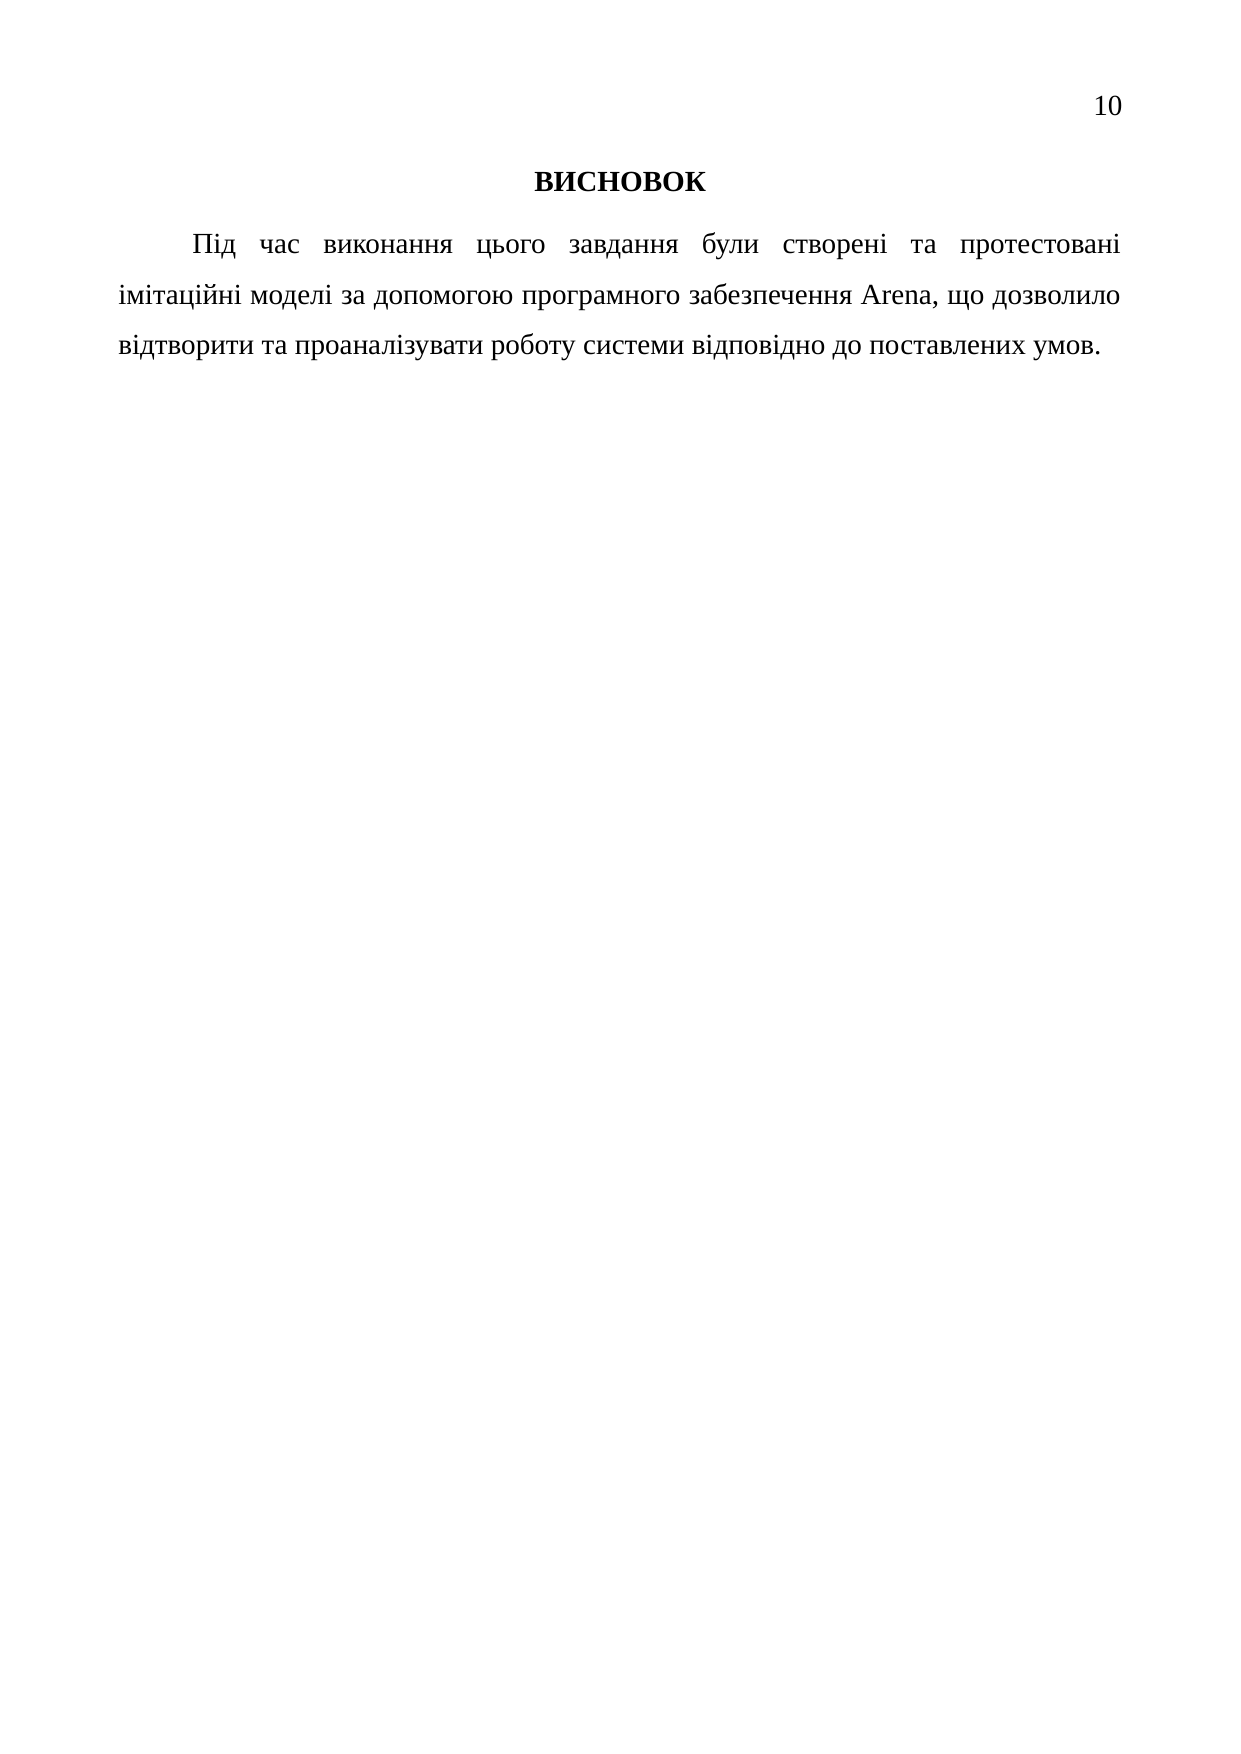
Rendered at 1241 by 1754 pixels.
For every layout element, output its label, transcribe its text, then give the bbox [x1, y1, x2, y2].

text Під час виконання цього завдання були створені та протестовані імітаційні моделі за допомогою програмного забезпечення Arena, що дозволило відтворити та проаналізувати роботу системи відповідно до поставлених умов. [118, 227, 1122, 361]
subtitle Висновок [118, 164, 1122, 197]
